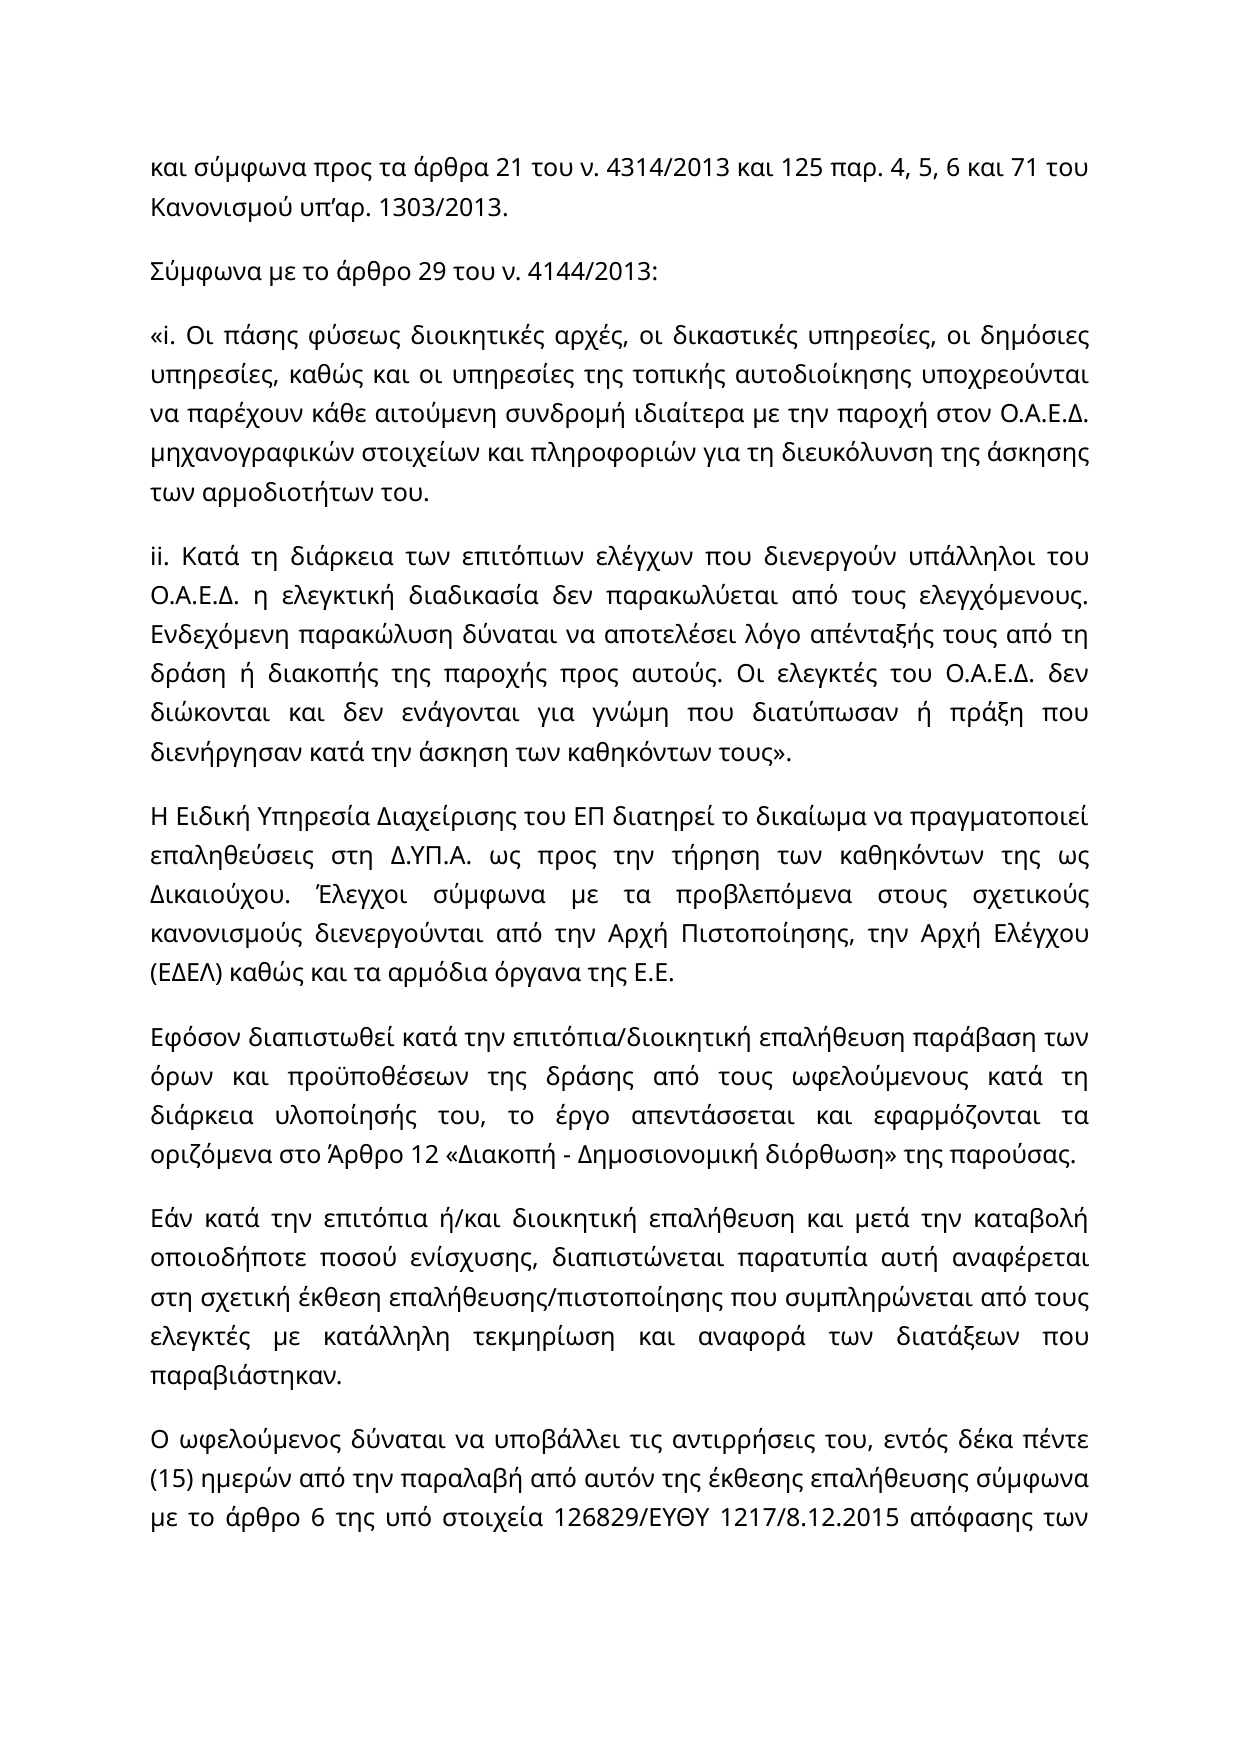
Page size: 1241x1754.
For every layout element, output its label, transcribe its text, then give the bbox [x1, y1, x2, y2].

text Εάν κατά την επιτόπια ή/και διοικητική επαλήθευση και μετά την καταβολή οποιοδήποτε ποσού ενίσχυσης, διαπιστώνεται παρατυπία αυτή αναφέρεται στη σχετική έκθεση επαλήθευσης/πιστοποίησης που συμπληρώνεται από τους ελεγκτές με κατάλληλη τεκμηρίωση και αναφορά των διατάξεων που παραβιάστηκαν. [150, 1201, 1090, 1392]
text Σύμφωνα με το άρθρο 29 του ν. 4144/2013: [150, 253, 1090, 287]
text Εφόσον διαπιστωθεί κατά την επιτόπια/διοικητική επαλήθευση παράβαση των όρων και προϋποθέσεων της δράσης από τους ωφελούμενους κατά τη διάρκεια υλοποίησής του, το έργο απεντάσσεται και εφαρμόζονται τα οριζόμενα στο Άρθρο 12 «Διακοπή - Δημοσιονομική διόρθωση» της παρούσας. [150, 1019, 1090, 1171]
text ii. Κατά τη διάρκεια των επιτόπιων ελέγχων που διενεργούν υπάλληλοι του Ο.Α.Ε.Δ. η ελεγκτική διαδικασία δεν παρακωλύεται από τους ελεγχόμενους. Ενδεχόμενη παρακώλυση δύναται να αποτελέσει λόγο απένταξής τους από τη δράση ή διακοπής της παροχής προς αυτούς. Οι ελεγκτές του Ο.Α.Ε.Δ. δεν διώκονται και δεν ενάγονται για γνώμη που διατύπωσαν ή πράξη που διενήργησαν κατά την άσκηση των καθηκόντων τους». [150, 538, 1090, 768]
text και σύμφωνα προς τα άρθρα 21 του ν. 4314/2013 και 125 παρ. 4, 5, 6 και 71 του Κανονισμού υπ’αρ. 1303/2013. [150, 150, 1090, 223]
text «i. Οι πάσης φύσεως διοικητικές αρχές, οι δικαστικές υπηρεσίες, οι δημόσιες υπηρεσίες, καθώς και οι υπηρεσίες της τοπικής αυτοδιοίκησης υποχρεούνται να παρέχουν κάθε αιτούμενη συνδρομή ιδιαίτερα με την παροχή στον Ο.Α.Ε.Δ. μηχανογραφικών στοιχείων και πληροφοριών για τη διευκόλυνση της άσκησης των αρμοδιοτήτων του. [150, 317, 1090, 508]
text Η Ειδική Υπηρεσία Διαχείρισης του ΕΠ διατηρεί το δικαίωμα να πραγματοποιεί επαληθεύσεις στη Δ.ΥΠ.Α. ως προς την τήρηση των καθηκόντων της ως Δικαιούχου. Έλεγχοι σύμφωνα με τα προβλεπόμενα στους σχετικούς κανονισμούς διενεργούνται από την Αρχή Πιστοποίησης, την Αρχή Ελέγχου (ΕΔΕΛ) καθώς και τα αρμόδια όργανα της Ε.Ε. [150, 798, 1090, 989]
text Ο ωφελούμενος δύναται να υποβάλλει τις αντιρρήσεις του, εντός δέκα πέντε (15) ημερών από την παραλαβή από αυτόν της έκθεσης επαλήθευσης σύμφωνα με το άρθρο 6 της υπό στοιχεία 126829/ΕΥΘΥ 1217/8.12.2015 απόφασης των [150, 1422, 1090, 1534]
